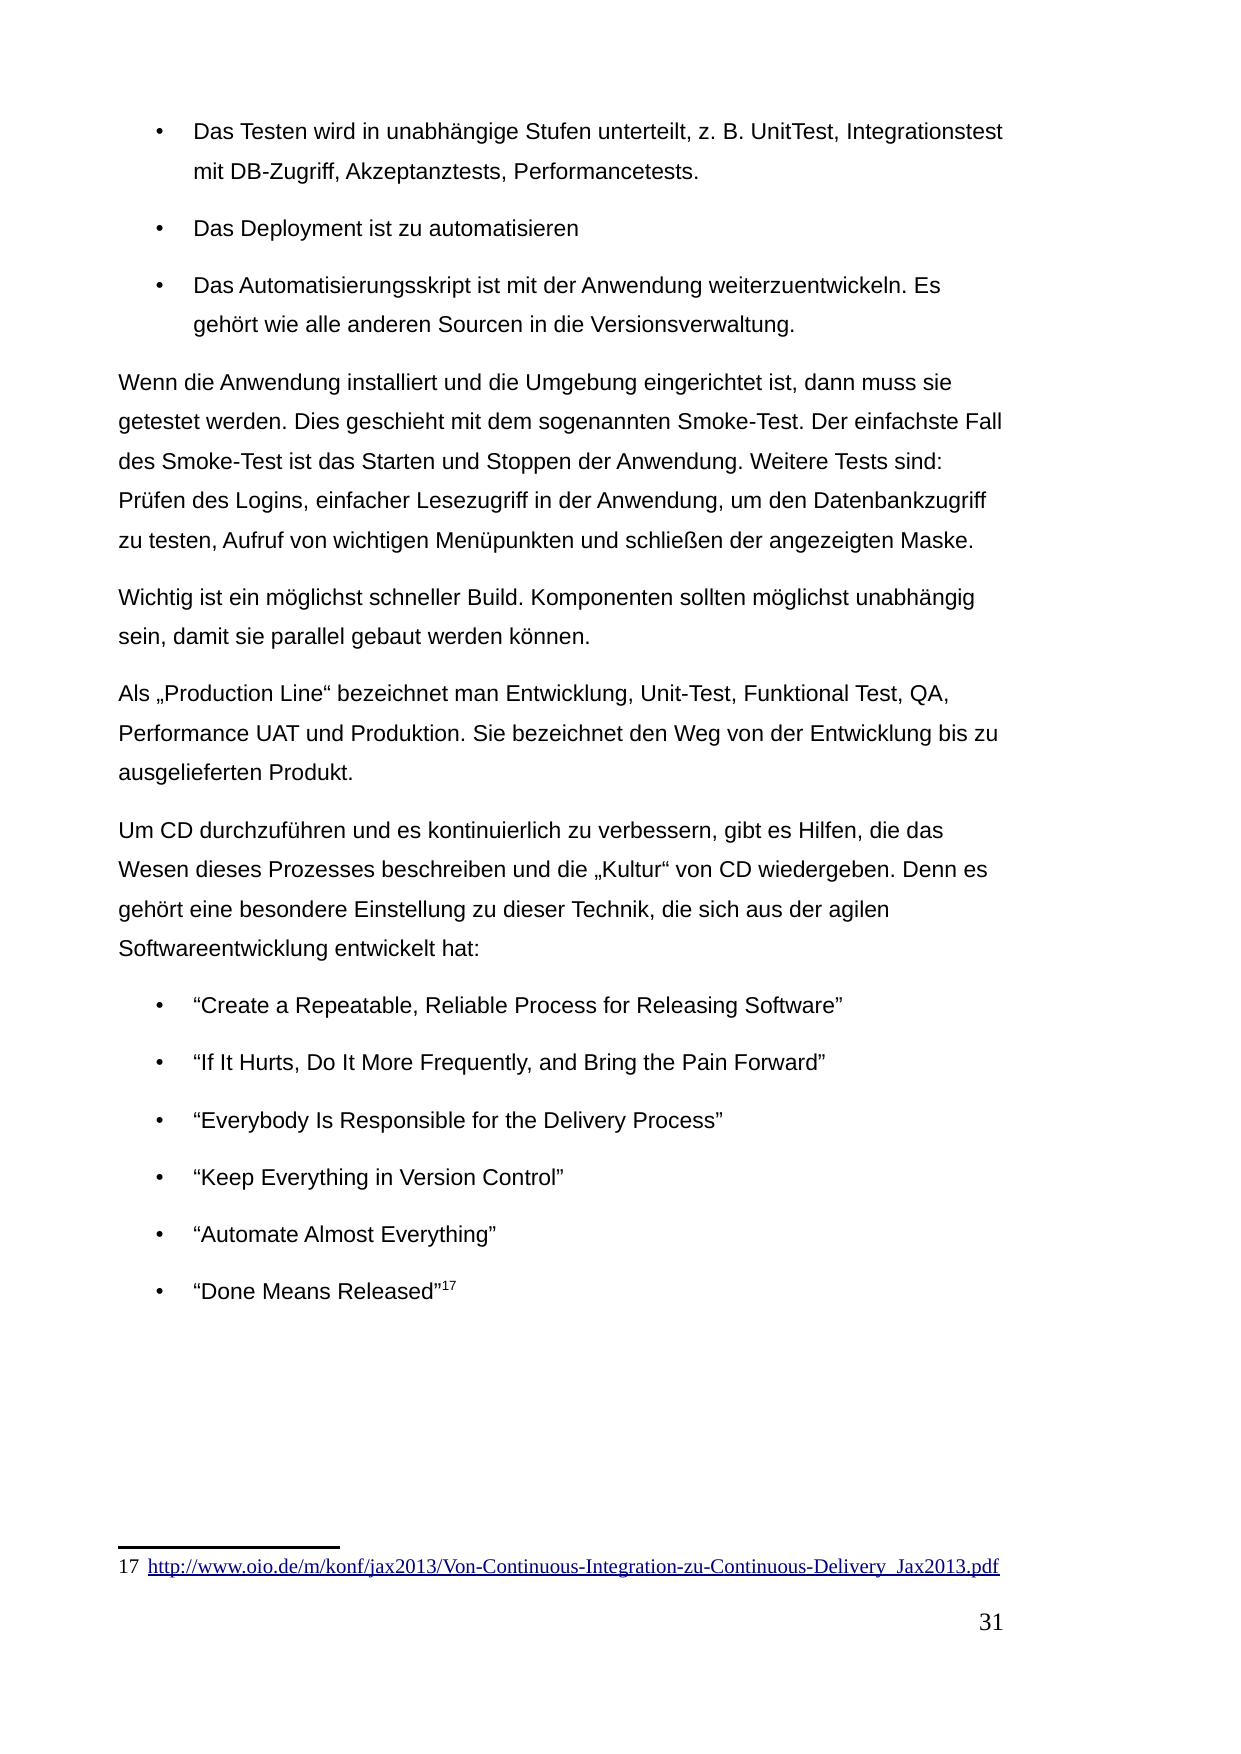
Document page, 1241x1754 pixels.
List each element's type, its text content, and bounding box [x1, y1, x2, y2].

list Das Automatisierungsskript ist mit der Anwendung weiterzuentwickeln. Es gehört wie alle anderen Sourcen in die Versionsverwaltung. [156, 272, 1004, 338]
list “Automate Almost Everything” [156, 1221, 1004, 1247]
list “Done Means Released” [156, 1278, 1004, 1304]
text Wenn die Anwendung installiert und die Umgebung eingerichtet ist, dann muss sie getestet werden. Dies geschieht mit dem sogenannten Smoke-Test. Der einfachste Fall des Smoke-Test ist das Starten und Stoppen der Anwendung. Weitere Tests sind: Prüfen des Logins, einfacher Lesezugriff in der Anwendung, um den Datenbankzugriff zu testen, Aufruf von wichtigen Menüpunkten und schließen der angezeigten Maske. [118, 369, 1004, 553]
list “Create a Repeatable, Reliable Process for Releasing Software” [156, 992, 1004, 1018]
list “Keep Everything in Version Control” [156, 1164, 1004, 1190]
text Um CD durchzuführen und es kontinuierlich zu verbessern, gibt es Hilfen, die das Wesen dieses Prozesses beschreiben und die „Kultur“ von CD wiedergeben. Denn es gehört eine besondere Einstellung zu dieser Technik, die sich aus der agilen Softwareentwicklung entwickelt hat: [118, 817, 1004, 961]
list “Everybody Is Responsible for the Delivery Process” [156, 1107, 1004, 1133]
list Das Deployment ist zu automatisieren [156, 215, 1004, 241]
list http://www.oio.de/m/konf/jax2013/Von-Continuous-Integration-zu-Continuous-Delivery_Jax2013.pdf [118, 1553, 1004, 1578]
list Das Testen wird in unabhängige Stufen unterteilt, z. B. UnitTest, Integrationstest mit DB-Zugriff, Akzeptanztests, Performancetests. [156, 118, 1004, 184]
text Wichtig ist ein möglichst schneller Build. Komponenten sollten möglichst unabhängig sein, damit sie parallel gebaut werden können. [118, 584, 1004, 649]
text Als „Production Line“ bezeichnet man Entwicklung, Unit-Test, Funktional Test, QA, Performance UAT und Produktion. Sie bezeichnet den Weg von der Entwicklung bis zu ausgelieferten Produkt. [118, 680, 1004, 786]
list “If It Hurts, Do It More Frequently, and Bring the Pain Forward” [156, 1049, 1004, 1076]
